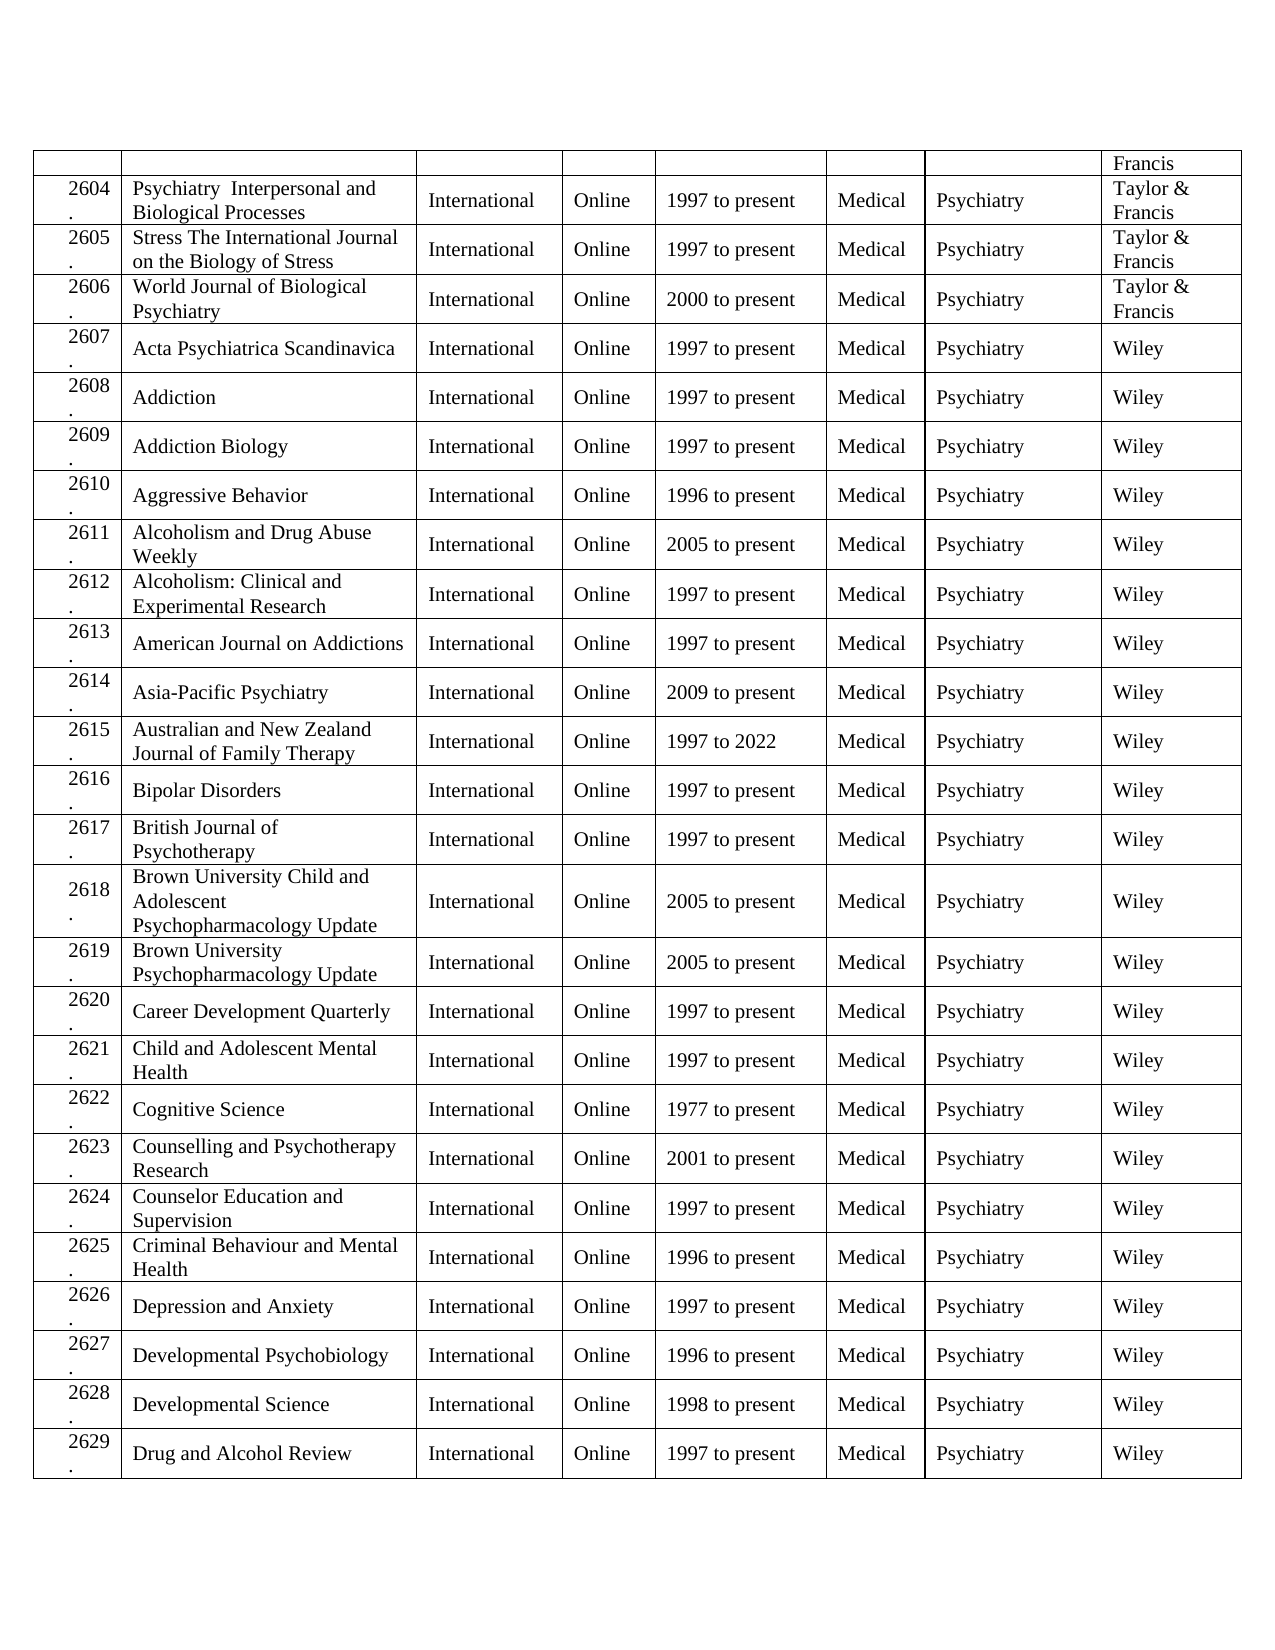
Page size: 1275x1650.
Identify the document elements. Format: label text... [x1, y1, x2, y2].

table_cell Psychiatry [926, 1331, 1101, 1379]
table_cell Wiley [1102, 815, 1241, 863]
table_cell Psychiatry [926, 865, 1101, 937]
table_cell Medical [827, 225, 924, 273]
table_cell Medical [827, 324, 924, 372]
table_cell International [417, 987, 562, 1035]
table_cell Medical [827, 1380, 924, 1428]
table_cell Online [563, 815, 655, 863]
table_cell Alcoholism: Clinical and Experimental Research [122, 570, 416, 618]
table_cell [34, 938, 121, 986]
table_cell Francis [1102, 151, 1241, 175]
table_cell Psychiatry [926, 176, 1101, 224]
table_cell Wiley [1102, 1134, 1241, 1182]
table_cell Medical [827, 1184, 924, 1232]
table_cell Psychiatry [926, 520, 1101, 568]
table_cell 1997 to present [656, 766, 826, 814]
table_cell Psychiatry [926, 1134, 1101, 1182]
table_cell [34, 1429, 121, 1477]
table_cell Online [563, 275, 655, 323]
table_cell Psychiatry [926, 766, 1101, 814]
table_cell Medical [827, 987, 924, 1035]
table_cell Medical [827, 1282, 924, 1330]
table_cell Medical [827, 1134, 924, 1182]
table_cell Medical [827, 1036, 924, 1084]
table_cell Online [563, 176, 655, 224]
table_cell Online [563, 1429, 655, 1477]
table_cell International [417, 225, 562, 273]
table_cell Online [563, 1331, 655, 1379]
table_cell International [417, 1085, 562, 1133]
table_cell Psychiatry [926, 570, 1101, 618]
table_cell Drug and Alcohol Review [122, 1429, 416, 1477]
table_cell Medical [827, 1331, 924, 1379]
table_cell Medical [827, 570, 924, 618]
table_cell International [417, 1036, 562, 1084]
table_cell 1997 to present [656, 176, 826, 224]
table_cell 1997 to present [656, 1036, 826, 1084]
table_cell Wiley [1102, 520, 1241, 568]
table_cell [827, 151, 924, 175]
table_cell Online [563, 471, 655, 519]
table_cell International [417, 766, 562, 814]
table_cell [34, 471, 121, 519]
table_cell [34, 176, 121, 224]
table_cell Online [563, 1134, 655, 1182]
table_cell Psychiatry [926, 225, 1101, 273]
table_cell Medical [827, 422, 924, 470]
table_cell Psychiatry [926, 1184, 1101, 1232]
table_cell Online [563, 987, 655, 1035]
table_cell Developmental Science [122, 1380, 416, 1428]
table_cell Medical [827, 766, 924, 814]
table_cell Wiley [1102, 1380, 1241, 1428]
table_cell International [417, 717, 562, 765]
table_cell Australian and New Zealand Journal of Family Therapy [122, 717, 416, 765]
table_cell International [417, 1429, 562, 1477]
table_cell International [417, 176, 562, 224]
table_cell Wiley [1102, 668, 1241, 716]
table_cell Psychiatry [926, 987, 1101, 1035]
table_cell [34, 1184, 121, 1232]
table_cell 2005 to present [656, 865, 826, 937]
table_cell International [417, 275, 562, 323]
table_cell Wiley [1102, 1233, 1241, 1281]
table_cell World Journal of Biological Psychiatry [122, 275, 416, 323]
table_cell Online [563, 938, 655, 986]
table_cell Brown University Child and Adolescent Psychopharmacology Update [122, 865, 416, 937]
table_cell Medical [827, 1233, 924, 1281]
table_cell Online [563, 717, 655, 765]
table_cell Aggressive Behavior [122, 471, 416, 519]
table_cell Psychiatry [926, 422, 1101, 470]
table_cell Brown University Psychopharmacology Update [122, 938, 416, 986]
table_cell Wiley [1102, 865, 1241, 937]
table_cell Criminal Behaviour and Mental Health [122, 1233, 416, 1281]
table_cell Wiley [1102, 422, 1241, 470]
table_cell International [417, 324, 562, 372]
table_cell Online [563, 1380, 655, 1428]
table_cell Wiley [1102, 619, 1241, 667]
table_cell International [417, 520, 562, 568]
table_cell Online [563, 668, 655, 716]
table_cell Online [563, 865, 655, 937]
table_cell Psychiatry [926, 324, 1101, 372]
table_cell Asia-Pacific Psychiatry [122, 668, 416, 716]
table_cell Wiley [1102, 570, 1241, 618]
table_cell [34, 717, 121, 765]
table_cell Taylor & Francis [1102, 225, 1241, 273]
table_cell 1997 to present [656, 619, 826, 667]
table_cell Stress The International Journal on the Biology of Stress [122, 225, 416, 273]
table_cell [34, 275, 121, 323]
table_cell [34, 1036, 121, 1084]
table_cell 1977 to present [656, 1085, 826, 1133]
table_cell [34, 1085, 121, 1133]
table_cell 1996 to present [656, 1331, 826, 1379]
table_cell [34, 619, 121, 667]
table_cell Online [563, 520, 655, 568]
table_cell [34, 1282, 121, 1330]
table_cell Online [563, 766, 655, 814]
table_cell [34, 151, 121, 175]
table_cell 1997 to present [656, 1429, 826, 1477]
table_cell 1997 to 2022 [656, 717, 826, 765]
table_cell Medical [827, 176, 924, 224]
table_cell [34, 570, 121, 618]
table_cell Developmental Psychobiology [122, 1331, 416, 1379]
table_cell [34, 422, 121, 470]
table_cell 1997 to present [656, 1282, 826, 1330]
table_cell 2005 to present [656, 938, 826, 986]
table_cell Medical [827, 717, 924, 765]
table_cell Online [563, 422, 655, 470]
table_cell International [417, 668, 562, 716]
table_cell Wiley [1102, 1331, 1241, 1379]
table_cell [34, 520, 121, 568]
table_cell Taylor & Francis [1102, 275, 1241, 323]
table_cell [34, 766, 121, 814]
table_cell International [417, 422, 562, 470]
table_cell Online [563, 1036, 655, 1084]
table_cell 1997 to present [656, 225, 826, 273]
table_cell Wiley [1102, 987, 1241, 1035]
table_cell 2000 to present [656, 275, 826, 323]
table_cell [34, 324, 121, 372]
table_cell [34, 987, 121, 1035]
table_cell Addiction [122, 373, 416, 421]
table_cell Medical [827, 1085, 924, 1133]
table_cell Psychiatry Interpersonal and Biological Processes [122, 176, 416, 224]
table_cell Wiley [1102, 717, 1241, 765]
table_cell Wiley [1102, 373, 1241, 421]
table_cell Medical [827, 619, 924, 667]
table_cell Medical [827, 865, 924, 937]
table_cell Bipolar Disorders [122, 766, 416, 814]
table_cell Online [563, 1282, 655, 1330]
table_cell Wiley [1102, 1282, 1241, 1330]
table_cell Psychiatry [926, 815, 1101, 863]
table_cell Counselor Education and Supervision [122, 1184, 416, 1232]
table_cell [656, 151, 826, 175]
table_cell Psychiatry [926, 619, 1101, 667]
table_cell International [417, 938, 562, 986]
table_cell Psychiatry [926, 717, 1101, 765]
table_cell 1997 to present [656, 324, 826, 372]
table_cell 1997 to present [656, 987, 826, 1035]
table_cell [122, 151, 416, 175]
table_cell [34, 865, 121, 937]
table_cell 1996 to present [656, 471, 826, 519]
table_cell Alcoholism and Drug Abuse Weekly [122, 520, 416, 568]
table_cell Online [563, 1233, 655, 1281]
table_cell International [417, 815, 562, 863]
table_cell [34, 815, 121, 863]
table_cell Addiction Biology [122, 422, 416, 470]
table_cell Psychiatry [926, 471, 1101, 519]
table_cell Medical [827, 275, 924, 323]
table_cell American Journal on Addictions [122, 619, 416, 667]
table_cell Online [563, 324, 655, 372]
table_cell International [417, 619, 562, 667]
table_cell Psychiatry [926, 1282, 1101, 1330]
table_cell [34, 373, 121, 421]
table_cell Online [563, 1085, 655, 1133]
table_cell 1998 to present [656, 1380, 826, 1428]
table_cell [34, 225, 121, 273]
table_cell Wiley [1102, 324, 1241, 372]
table_cell Psychiatry [926, 373, 1101, 421]
table_cell Psychiatry [926, 1233, 1101, 1281]
table_cell Online [563, 1184, 655, 1232]
table_cell Medical [827, 373, 924, 421]
table_cell International [417, 1233, 562, 1281]
table_cell 2001 to present [656, 1134, 826, 1182]
table_cell [34, 1380, 121, 1428]
table_cell Acta Psychiatrica Scandinavica [122, 324, 416, 372]
table_cell 2005 to present [656, 520, 826, 568]
table_cell [563, 151, 655, 175]
table_cell Wiley [1102, 938, 1241, 986]
table_cell Child and Adolescent Mental Health [122, 1036, 416, 1084]
table_cell Psychiatry [926, 1085, 1101, 1133]
table_cell Medical [827, 471, 924, 519]
table_cell 1997 to present [656, 1184, 826, 1232]
table_cell International [417, 1380, 562, 1428]
table_cell [417, 151, 562, 175]
table_cell Depression and Anxiety [122, 1282, 416, 1330]
table_cell [34, 1134, 121, 1182]
table_cell Counselling and Psychotherapy Research [122, 1134, 416, 1182]
table_cell International [417, 471, 562, 519]
table_cell Psychiatry [926, 275, 1101, 323]
table_cell 1997 to present [656, 815, 826, 863]
table_cell International [417, 1134, 562, 1182]
table_cell Psychiatry [926, 1429, 1101, 1477]
table_cell Medical [827, 938, 924, 986]
table_cell International [417, 1331, 562, 1379]
table_cell Medical [827, 815, 924, 863]
table_cell Psychiatry [926, 1380, 1101, 1428]
table_cell 1997 to present [656, 570, 826, 618]
table_cell 2009 to present [656, 668, 826, 716]
table_cell Online [563, 373, 655, 421]
table_cell Online [563, 619, 655, 667]
table_cell [34, 1233, 121, 1281]
table_cell Career Development Quarterly [122, 987, 416, 1035]
table_cell International [417, 1282, 562, 1330]
table_cell Medical [827, 668, 924, 716]
table_cell International [417, 373, 562, 421]
table_cell Wiley [1102, 1184, 1241, 1232]
table_cell Taylor & Francis [1102, 176, 1241, 224]
table_cell Cognitive Science [122, 1085, 416, 1133]
table_cell British Journal of Psychotherapy [122, 815, 416, 863]
table_cell Online [563, 225, 655, 273]
table_cell Psychiatry [926, 1036, 1101, 1084]
table_cell Medical [827, 520, 924, 568]
table_cell International [417, 570, 562, 618]
table_cell Medical [827, 1429, 924, 1477]
table_cell Online [563, 570, 655, 618]
table_cell Wiley [1102, 766, 1241, 814]
table_cell International [417, 865, 562, 937]
table_cell [926, 151, 1101, 175]
table_cell Wiley [1102, 1429, 1241, 1477]
table_cell International [417, 1184, 562, 1232]
table_cell Wiley [1102, 471, 1241, 519]
table_cell [34, 668, 121, 716]
table_cell 1997 to present [656, 373, 826, 421]
table_cell Psychiatry [926, 668, 1101, 716]
table_cell Wiley [1102, 1036, 1241, 1084]
table_cell Psychiatry [926, 938, 1101, 986]
table_cell 1996 to present [656, 1233, 826, 1281]
table_cell Wiley [1102, 1085, 1241, 1133]
table_cell 1997 to present [656, 422, 826, 470]
table_cell [34, 1331, 121, 1379]
